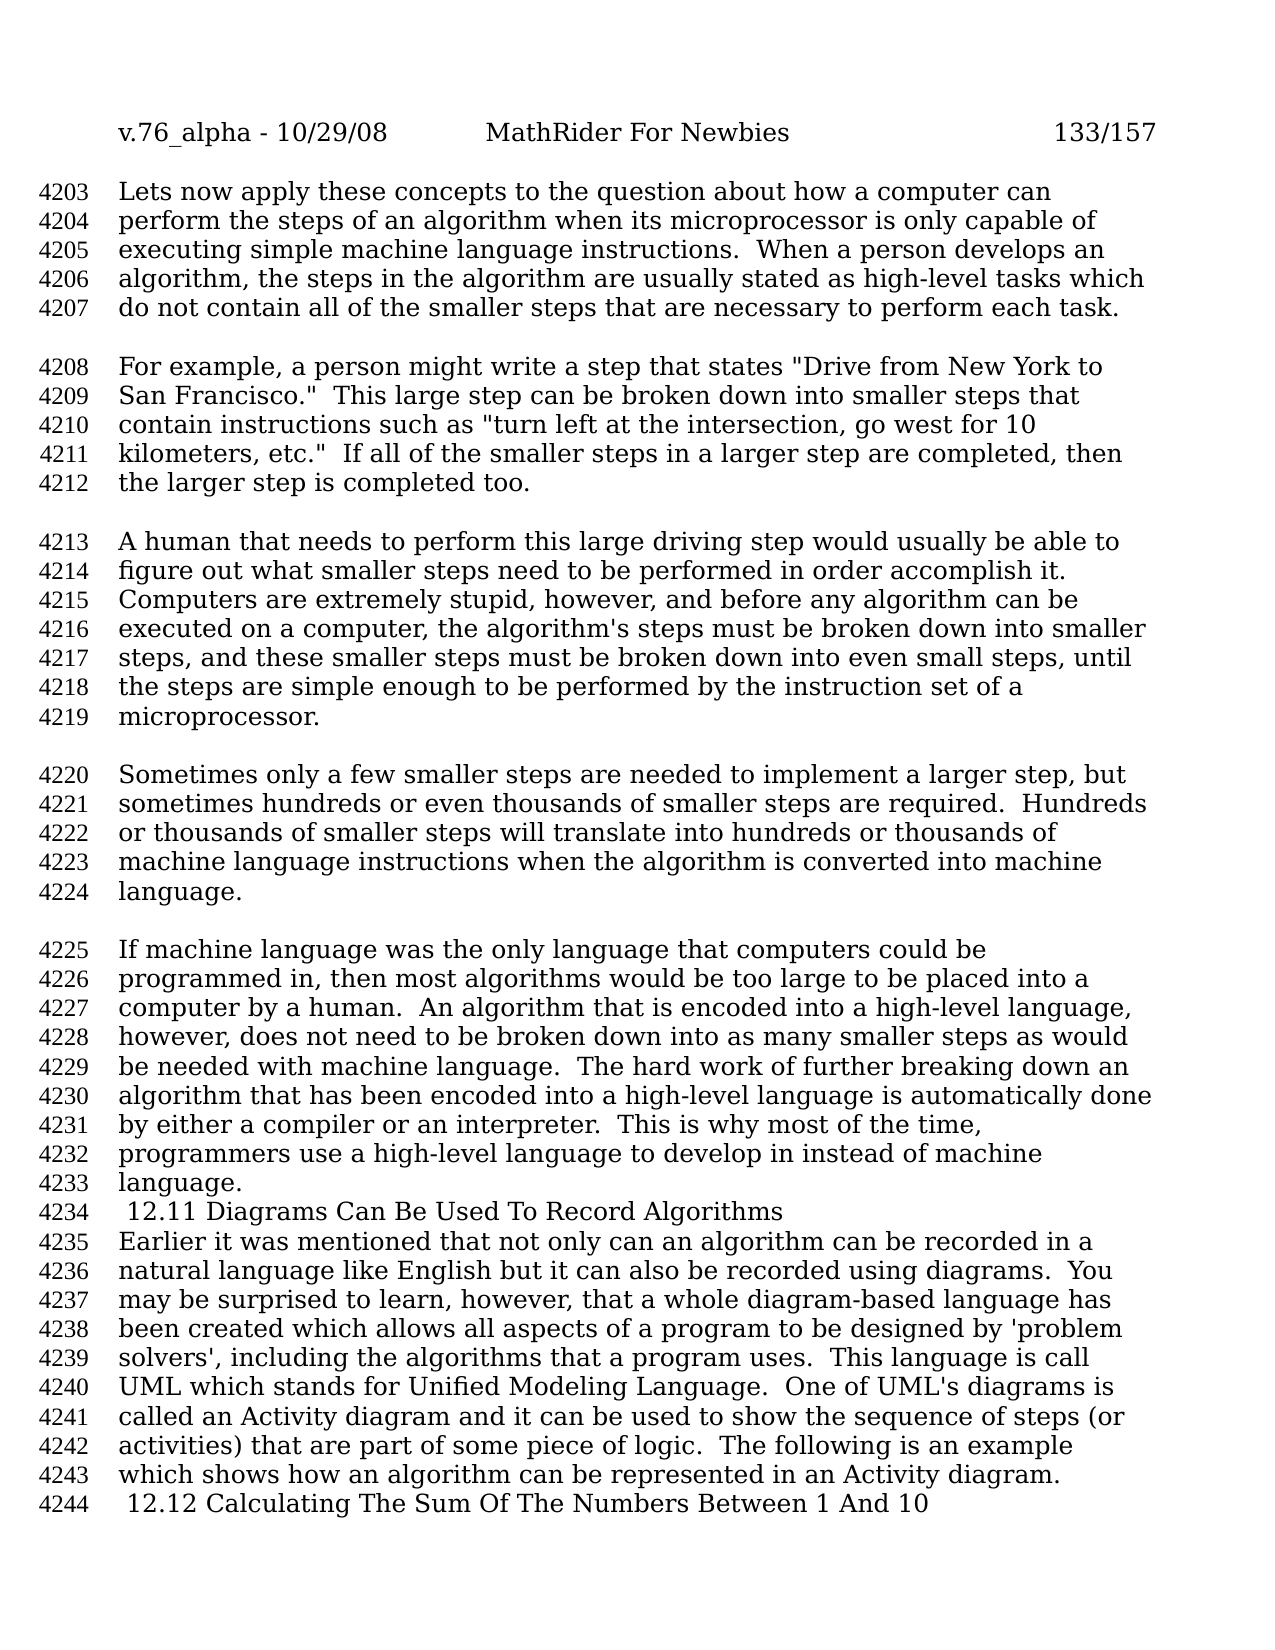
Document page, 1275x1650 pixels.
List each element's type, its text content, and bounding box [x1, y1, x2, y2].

text Earlier it was mentioned that not only can an algorithm can be recorded in a natural language like English but it can also be recorded using diagrams. You may be surprised to learn, however, that a whole diagram-based language has been created which allows all aspects of a program to be designed by 'problem solvers', including the algorithms that a program uses. This language is call UML which stands for Unified Modeling Language. One of UML's diagrams is called an Activity diagram and it can be used to show the sequence of steps (or activities) that are part of some piece of logic. The following is an example which shows how an algorithm can be represented in an Activity diagram. [118, 1227, 1157, 1489]
text Sometimes only a few smaller steps are needed to implement a larger step, but sometimes hundreds or even thousands of smaller steps are required. Hundreds or thousands of smaller steps will translate into hundreds or thousands of machine language instructions when the algorithm is converted into machine language. [118, 760, 1157, 906]
text A human that needs to perform this large driving step would usually be able to figure out what smaller steps need to be performed in order accomplish it. Computers are extremely stupid, however, and before any algorithm can be executed on a computer, the algorithm's steps must be broken down into smaller steps, and these smaller steps must be broken down into even small steps, until the steps are simple enough to be performed by the instruction set of a microprocessor. [118, 527, 1157, 731]
text Lets now apply these concepts to the question about how a computer can perform the steps of an algorithm when its microprocessor is only capable of executing simple machine language instructions. When a person develops an algorithm, the steps in the algorithm are usually stated as high-level tasks which do not contain all of the smaller steps that are necessary to perform each task. [118, 177, 1157, 323]
text 12.12 Calculating The Sum Of The Numbers Between 1 And 10 [118, 1489, 1157, 1518]
text If machine language was the only language that computers could be programmed in, then most algorithms would be too large to be placed into a computer by a human. An algorithm that is encoded into a high-level language, however, does not need to be broken down into as many smaller steps as would be needed with machine language. The hard work of further breaking down an algorithm that has been encoded into a high-level language is automatically done by either a compiler or an interpreter. This is why most of the time, programmers use a high-level language to develop in instead of machine language. [118, 935, 1157, 1198]
text For example, a person might write a step that states "Drive from New York to San Francisco." This large step can be broken down into smaller steps that contain instructions such as "turn left at the intersection, go west for 10 kilometers, etc." If all of the smaller steps in a larger step are completed, then the larger step is completed too. [118, 352, 1157, 498]
text 12.11 Diagrams Can Be Used To Record Algorithms [118, 1198, 1157, 1227]
